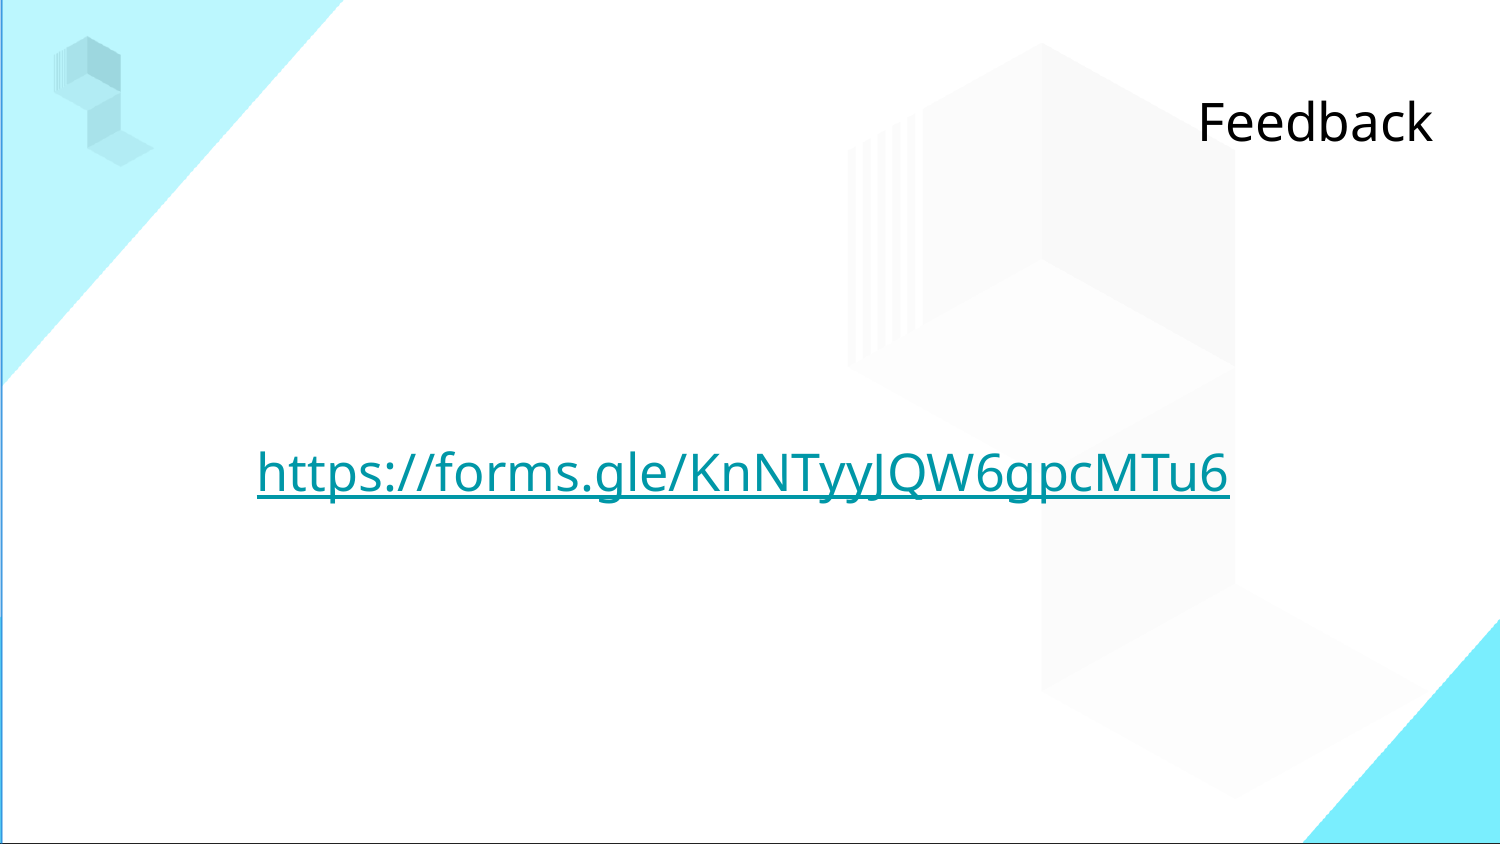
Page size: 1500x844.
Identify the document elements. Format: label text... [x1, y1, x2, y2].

title Feedback [51, 72, 1449, 167]
picture [0, 0, 1500, 844]
list https://forms.gle/KnNTyyJQW6gpcMTu6 [51, 189, 1449, 750]
